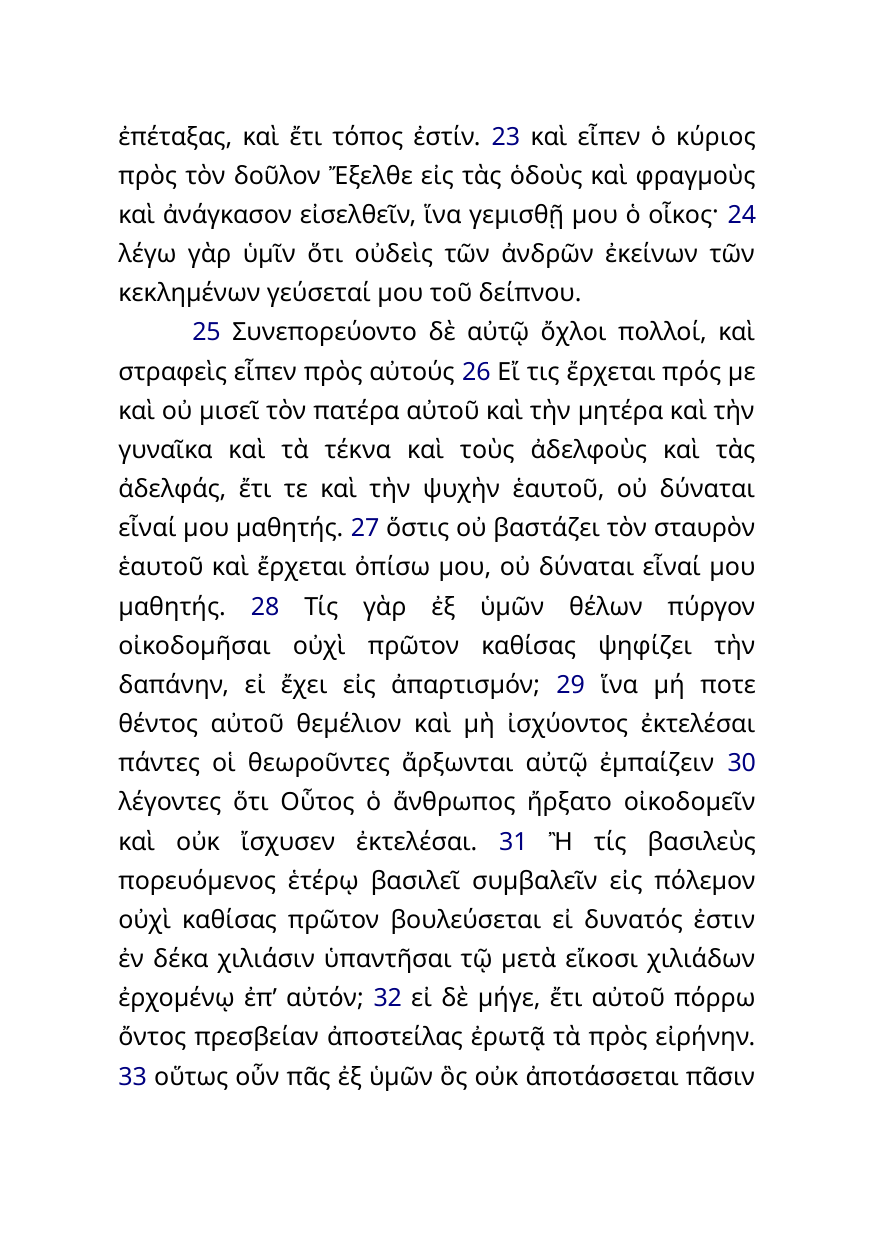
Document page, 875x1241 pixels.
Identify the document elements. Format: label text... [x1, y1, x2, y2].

text ἐπέταξας, καὶ ἔτι τόπος ἐστίν. 23 καὶ εἶπεν ὁ κύριος πρὸς τὸν δοῦλον Ἔξελθε εἰς τὰς ὁδοὺς καὶ φραγμοὺς καὶ ἀνάγκασον εἰσελθεῖν, ἵνα γεμισθῇ μου ὁ οἶκος· 24 λέγω γὰρ ὑμῖν ὅτι οὐδεὶς τῶν ἀνδρῶν ἐκείνων τῶν κεκλημένων γεύσεταί μου τοῦ δείπνου. [118, 118, 756, 309]
text 25 Συνεπορεύοντο δὲ αὐτῷ ὄχλοι πολλοί, καὶ στραφεὶς εἶπεν πρὸς αὐτούς 26 Εἴ τις ἔρχεται πρός με καὶ οὐ μισεῖ τὸν πατέρα αὐτοῦ καὶ τὴν μητέρα καὶ τὴν γυναῖκα καὶ τὰ τέκνα καὶ τοὺς ἀδελφοὺς καὶ τὰς ἀδελφάς, ἔτι τε καὶ τὴν ψυχὴν ἑαυτοῦ, οὐ δύναται εἶναί μου μαθητής. 27 ὅστις οὐ βαστάζει τὸν σταυρὸν ἑαυτοῦ καὶ ἔρχεται ὀπίσω μου, οὐ δύναται εἶναί μου μαθητής. 28 Τίς γὰρ ἐξ ὑμῶν θέλων πύργον οἰκοδομῆσαι οὐχὶ πρῶτον καθίσας ψηφίζει τὴν δαπάνην, εἰ ἔχει εἰς ἀπαρτισμόν; 29 ἵνα μή ποτε θέντος αὐτοῦ θεμέλιον καὶ μὴ ἰσχύοντος ἐκτελέσαι πάντες οἱ θεωροῦντες ἄρξωνται αὐτῷ ἐμπαίζειν 30 λέγοντες ὅτι Οὗτος ὁ ἄνθρωπος ἤρξατο οἰκοδομεῖν καὶ οὐκ ἴσχυσεν ἐκτελέσαι. 31 Ἢ τίς βασιλεὺς πορευόμενος ἑτέρῳ βασιλεῖ συμβαλεῖν εἰς πόλεμον οὐχὶ καθίσας πρῶτον βουλεύσεται εἰ δυνατός ἐστιν ἐν δέκα χιλιάσιν ὑπαντῆσαι τῷ μετὰ εἴκοσι χιλιάδων ἐρχομένῳ ἐπ’ αὐτόν; 32 εἰ δὲ μήγε, ἔτι αὐτοῦ πόρρω ὄντος πρεσβείαν ἀποστείλας ἐρωτᾷ τὰ πρὸς εἰρήνην. 33 οὕτως οὖν πᾶς ἐξ ὑμῶν ὃς οὐκ ἀποτάσσεται πᾶσιν [118, 314, 756, 1092]
